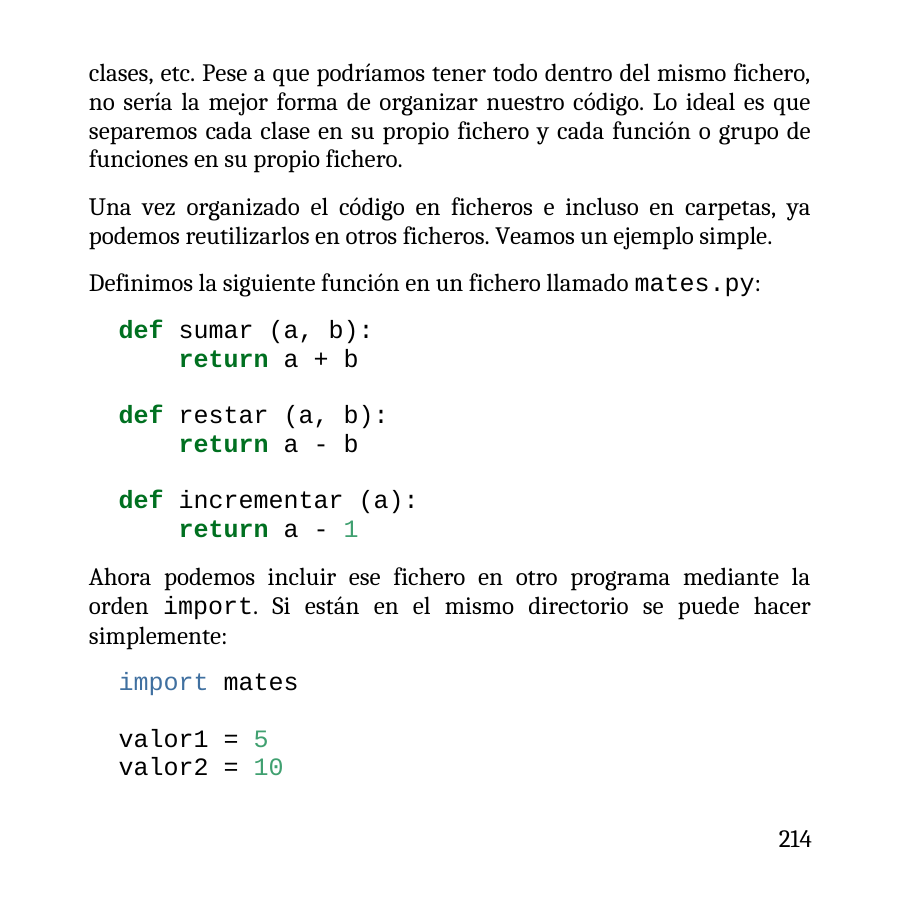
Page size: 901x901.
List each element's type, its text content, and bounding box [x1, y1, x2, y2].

text import mates valor1 = 5 valor2 = 10 [118, 669, 811, 811]
text def sumar (a, b): return a + b def restar (a, b): return a - b def incrementar (a): return a - 1 [118, 318, 811, 544]
text Ahora podemos incluir ese fichero en otro programa mediante la orden import. Si están en el mismo directorio se puede hacer simplemente: [89, 563, 811, 651]
text Definimos la siguiente función en un fichero llamado mates.py: [89, 269, 811, 299]
text Una vez organizado el código en ficheros e incluso en carpetas, ya podemos reutilizarlos en otros ficheros. Veamos un ejemplo simple. [89, 193, 811, 250]
text clases, etc. Pese a que podríamos tener todo dentro del mismo fichero, no sería la mejor forma de organizar nuestro código. Lo ideal es que separemos cada clase en su propio fichero y cada función o grupo de funciones en su propio fichero. [89, 59, 811, 174]
